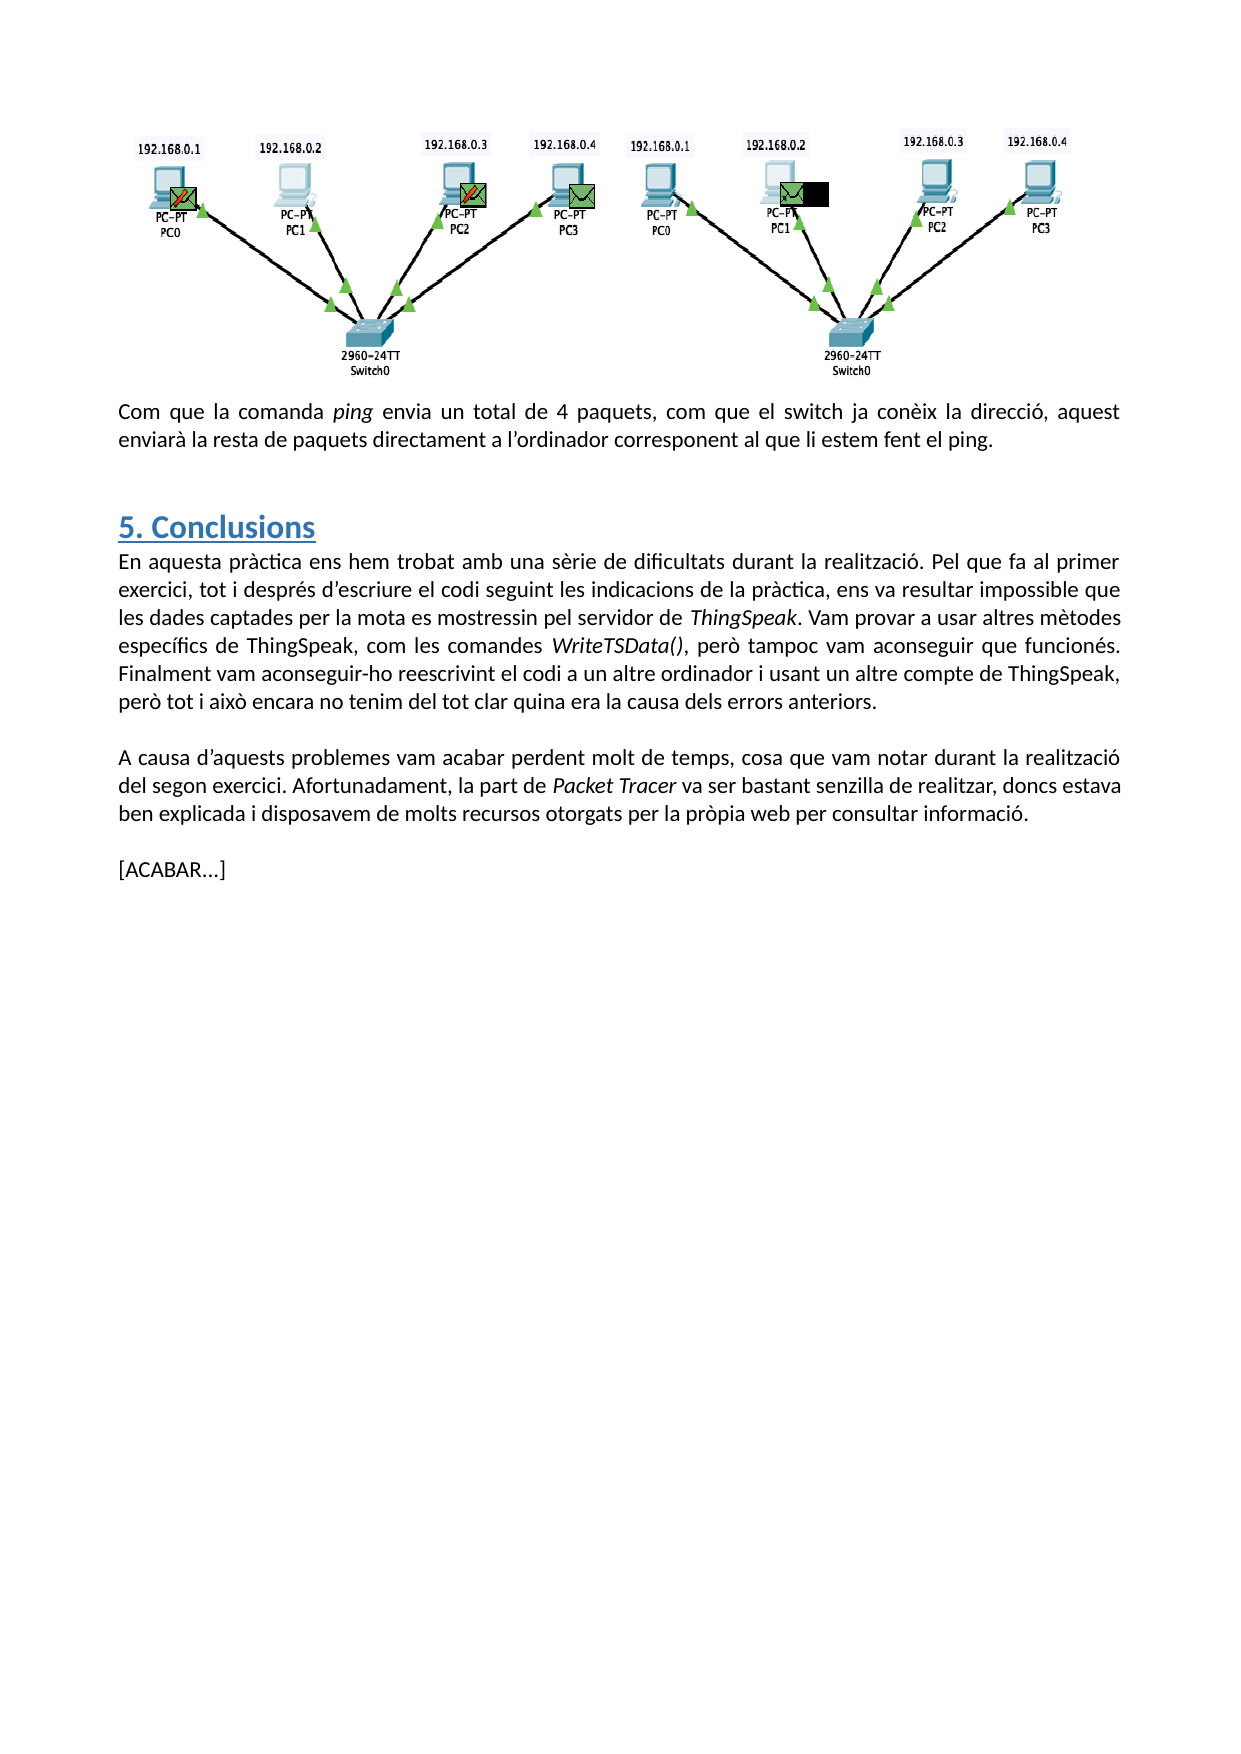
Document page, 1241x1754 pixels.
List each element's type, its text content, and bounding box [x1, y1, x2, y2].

picture [118, 118, 1086, 397]
text [ACABAR...] [118, 855, 1122, 883]
subtitle 5. Conclusions [118, 506, 1122, 547]
text En aquesta pràctica ens hem trobat amb una sèrie de dificultats durant la realització. Pel que fa al primer exercici, tot i després d’escriure el codi seguint les indicacions de la pràctica, ens va resultar impossible que les dades captades per la mota es mostressin pel servidor de ThingSpeak. Vam provar a usar altres mètodes específics de ThingSpeak, com les comandes WriteTSData(), però tampoc vam aconseguir que funcionés. Finalment vam aconseguir-ho reescrivint el codi a un altre ordinador i usant un altre compte de ThingSpeak, però tot i això encara no tenim del tot clar quina era la causa dels errors anteriors. [118, 547, 1122, 715]
text A causa d’aquests problemes vam acabar perdent molt de temps, cosa que vam notar durant la realització del segon exercici. Afortunadament, la part de Packet Tracer va ser bastant senzilla de realitzar, doncs estava ben explicada i disposavem de molts recursos otorgats per la pròpia web per consultar informació. [118, 743, 1122, 827]
text Com que la comanda ping envia un total de 4 paquets, com que el switch ja conèix la direcció, aquest enviarà la resta de paquets directament a l’ordinador corresponent al que li estem fent el ping. [118, 382, 1122, 453]
